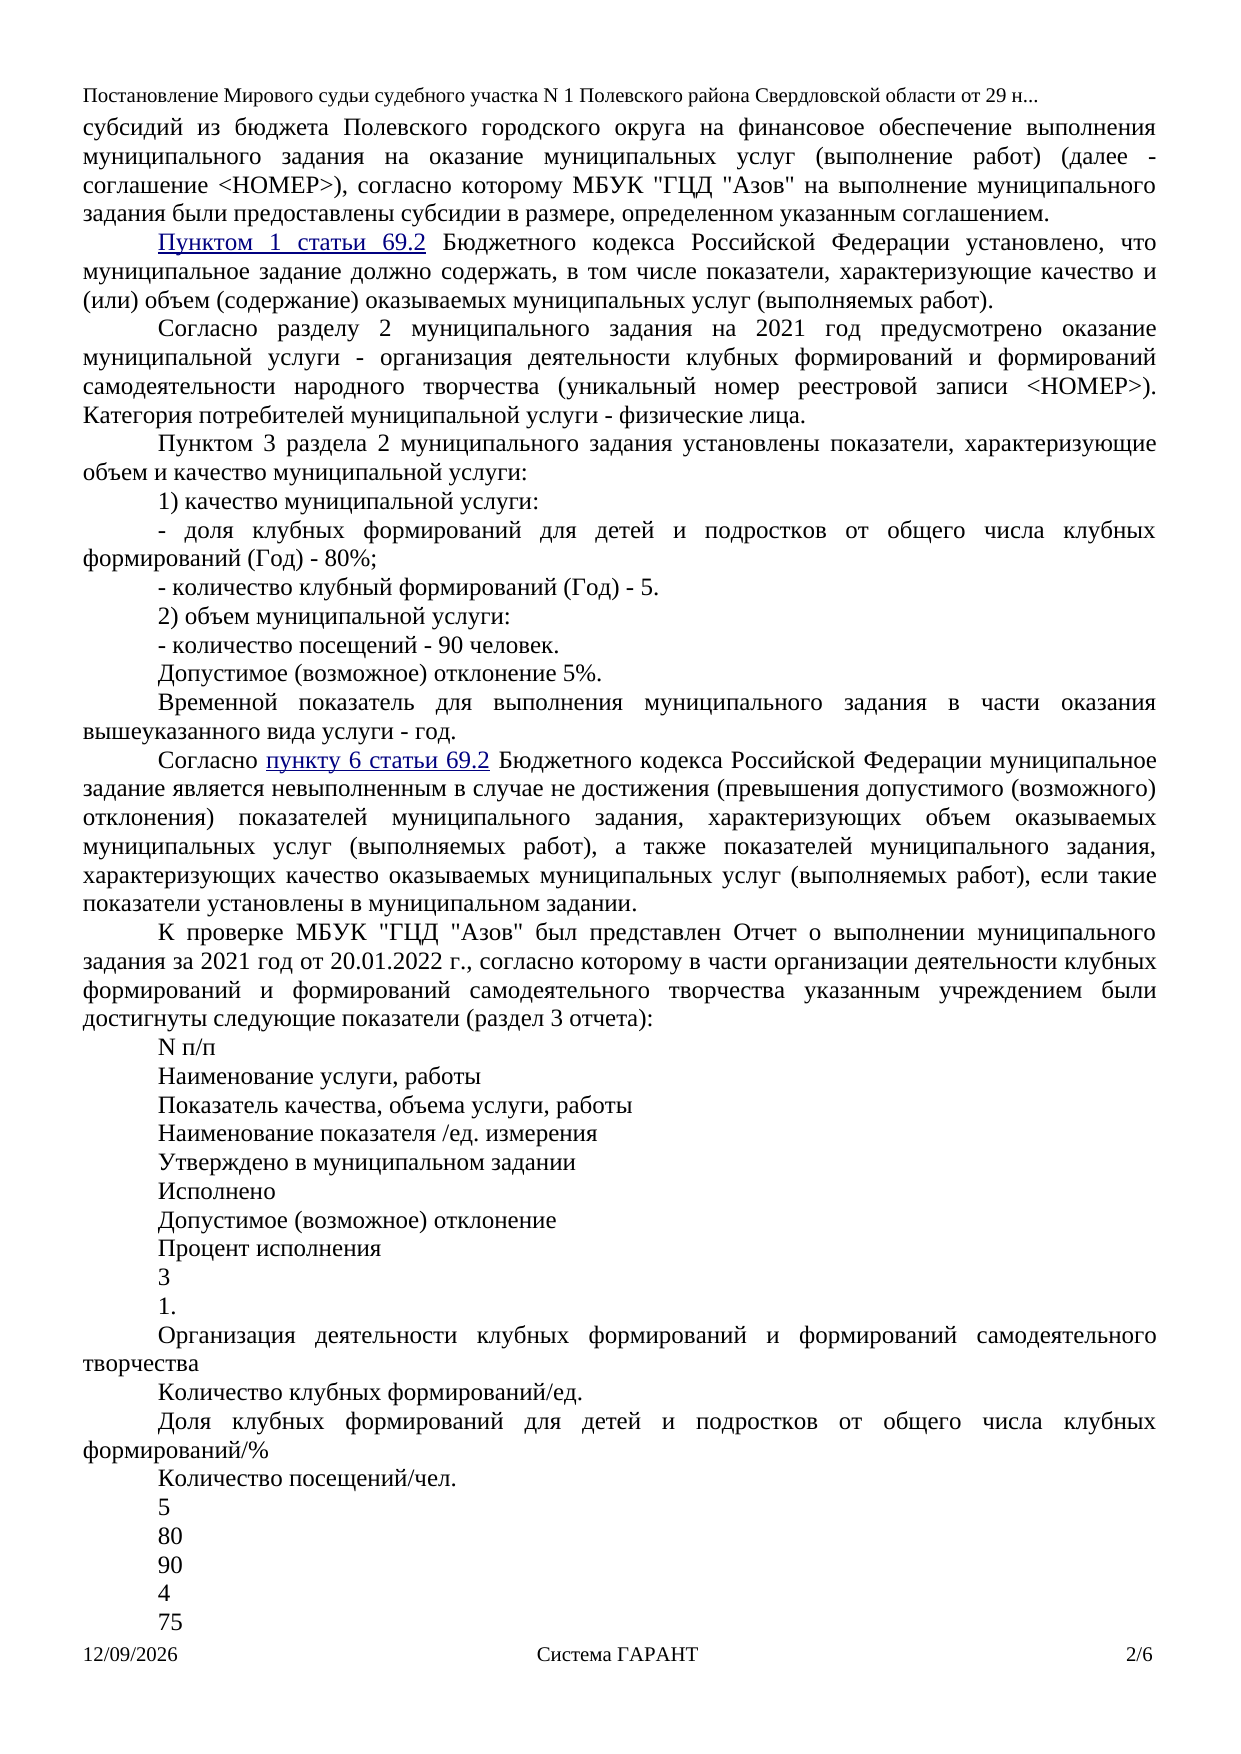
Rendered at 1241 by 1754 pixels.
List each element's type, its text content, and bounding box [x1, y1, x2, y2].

text 75 [83, 1607, 1157, 1636]
text Согласно разделу 2 муниципального задания на 2021 год предусмотрено оказание муниципальной услуги - организация деятельности клубных формирований и формирований самодеятельности народного творчества (уникальный номер реестровой записи <НОМЕР>). Категория потребителей муниципальной услуги - физические лица. [83, 313, 1157, 428]
text 1) качество муниципальной услуги: [83, 486, 1157, 515]
text субсидий из бюджета Полевского городского округа на финансовое обеспечение выполнения муниципального задания на оказание муниципальных услуг (выполнение работ) (далее - соглашение <НОМЕР>), согласно которому МБУК "ГЦД "Азов" на выполнение муниципального задания были предоставлены субсидии в размере, определенном указанным соглашением. [83, 112, 1157, 227]
text 5 [83, 1492, 1157, 1521]
text 80 [83, 1521, 1157, 1550]
text Исполнено [83, 1176, 1157, 1205]
text N п/п [83, 1032, 1157, 1061]
text Организация деятельности клубных формирований и формирований самодеятельного творчества [83, 1320, 1157, 1377]
text К проверке МБУК "ГЦД "Азов" был представлен Отчет о выполнении муниципального задания за 2021 год от 20.01.2022 г., согласно которому в части организации деятельности клубных формирований и формирований самодеятельного творчества указанным учреждением были достигнуты следующие показатели (раздел 3 отчета): [83, 917, 1157, 1032]
text 3 [83, 1262, 1157, 1291]
text Количество клубных формирований/ед. [83, 1377, 1157, 1406]
text 90 [83, 1550, 1157, 1578]
text 1. [83, 1291, 1157, 1320]
text Пунктом 3 раздела 2 муниципального задания установлены показатели, характеризующие объем и качество муниципальной услуги: [83, 428, 1157, 486]
text 4 [83, 1578, 1157, 1607]
text Показатель качества, объема услуги, работы [83, 1090, 1157, 1118]
text Доля клубных формирований для детей и подростков от общего числа клубных формирований/% [83, 1406, 1157, 1463]
text Наименование показателя /ед. измерения [83, 1118, 1157, 1147]
text Процент исполнения [83, 1233, 1157, 1262]
text - количество клубный формирований (Год) - 5. [83, 572, 1157, 601]
text - количество посещений - 90 человек. [83, 630, 1157, 658]
text Согласно пункту 6 статьи 69.2 Бюджетного кодекса Российской Федерации муниципальное задание является невыполненным в случае не достижения (превышения допустимого (возможного) отклонения) показателей муниципального задания, характеризующих объем оказываемых муниципальных услуг (выполняемых работ), а также показателей муниципального задания, характеризующих качество оказываемых муниципальных услуг (выполняемых работ), если такие показатели установлены в муниципальном задании. [83, 745, 1157, 917]
text Наименование услуги, работы [83, 1061, 1157, 1090]
text Допустимое (возможное) отклонение [83, 1205, 1157, 1233]
text Временной показатель для выполнения муниципального задания в части оказания вышеуказанного вида услуги - год. [83, 687, 1157, 745]
text Количество посещений/чел. [83, 1463, 1157, 1492]
text Допустимое (возможное) отклонение 5%. [83, 658, 1157, 687]
text Пунктом 1 статьи 69.2 Бюджетного кодекса Российской Федерации установлено, что муниципальное задание должно содержать, в том числе показатели, характеризующие качество и (или) объем (содержание) оказываемых муниципальных услуг (выполняемых работ). [83, 227, 1157, 313]
text 2) объем муниципальной услуги: [83, 601, 1157, 630]
text - доля клубных формирований для детей и подростков от общего числа клубных формирований (Год) - 80%; [83, 515, 1157, 572]
text Утверждено в муниципальном задании [83, 1147, 1157, 1176]
